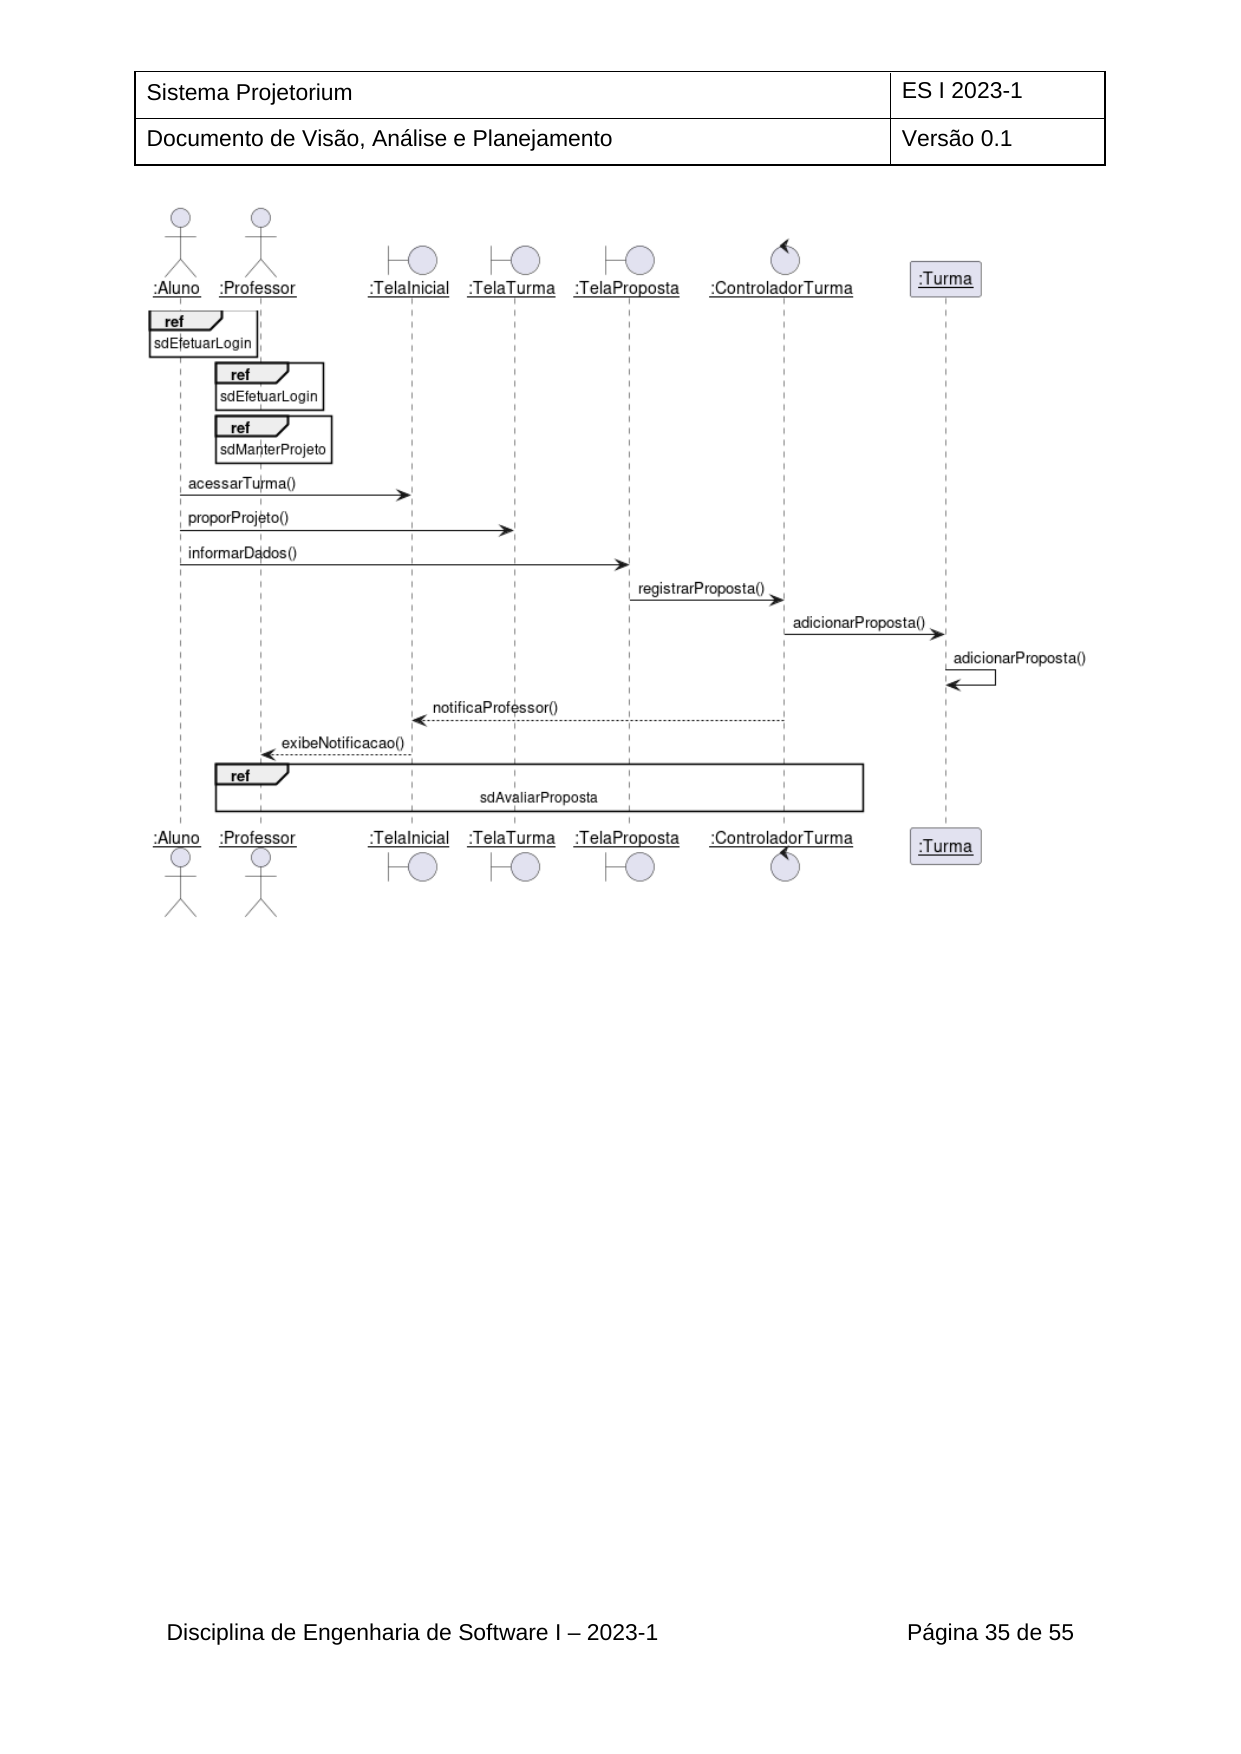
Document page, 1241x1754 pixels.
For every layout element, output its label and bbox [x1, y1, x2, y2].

picture [147, 202, 1093, 923]
